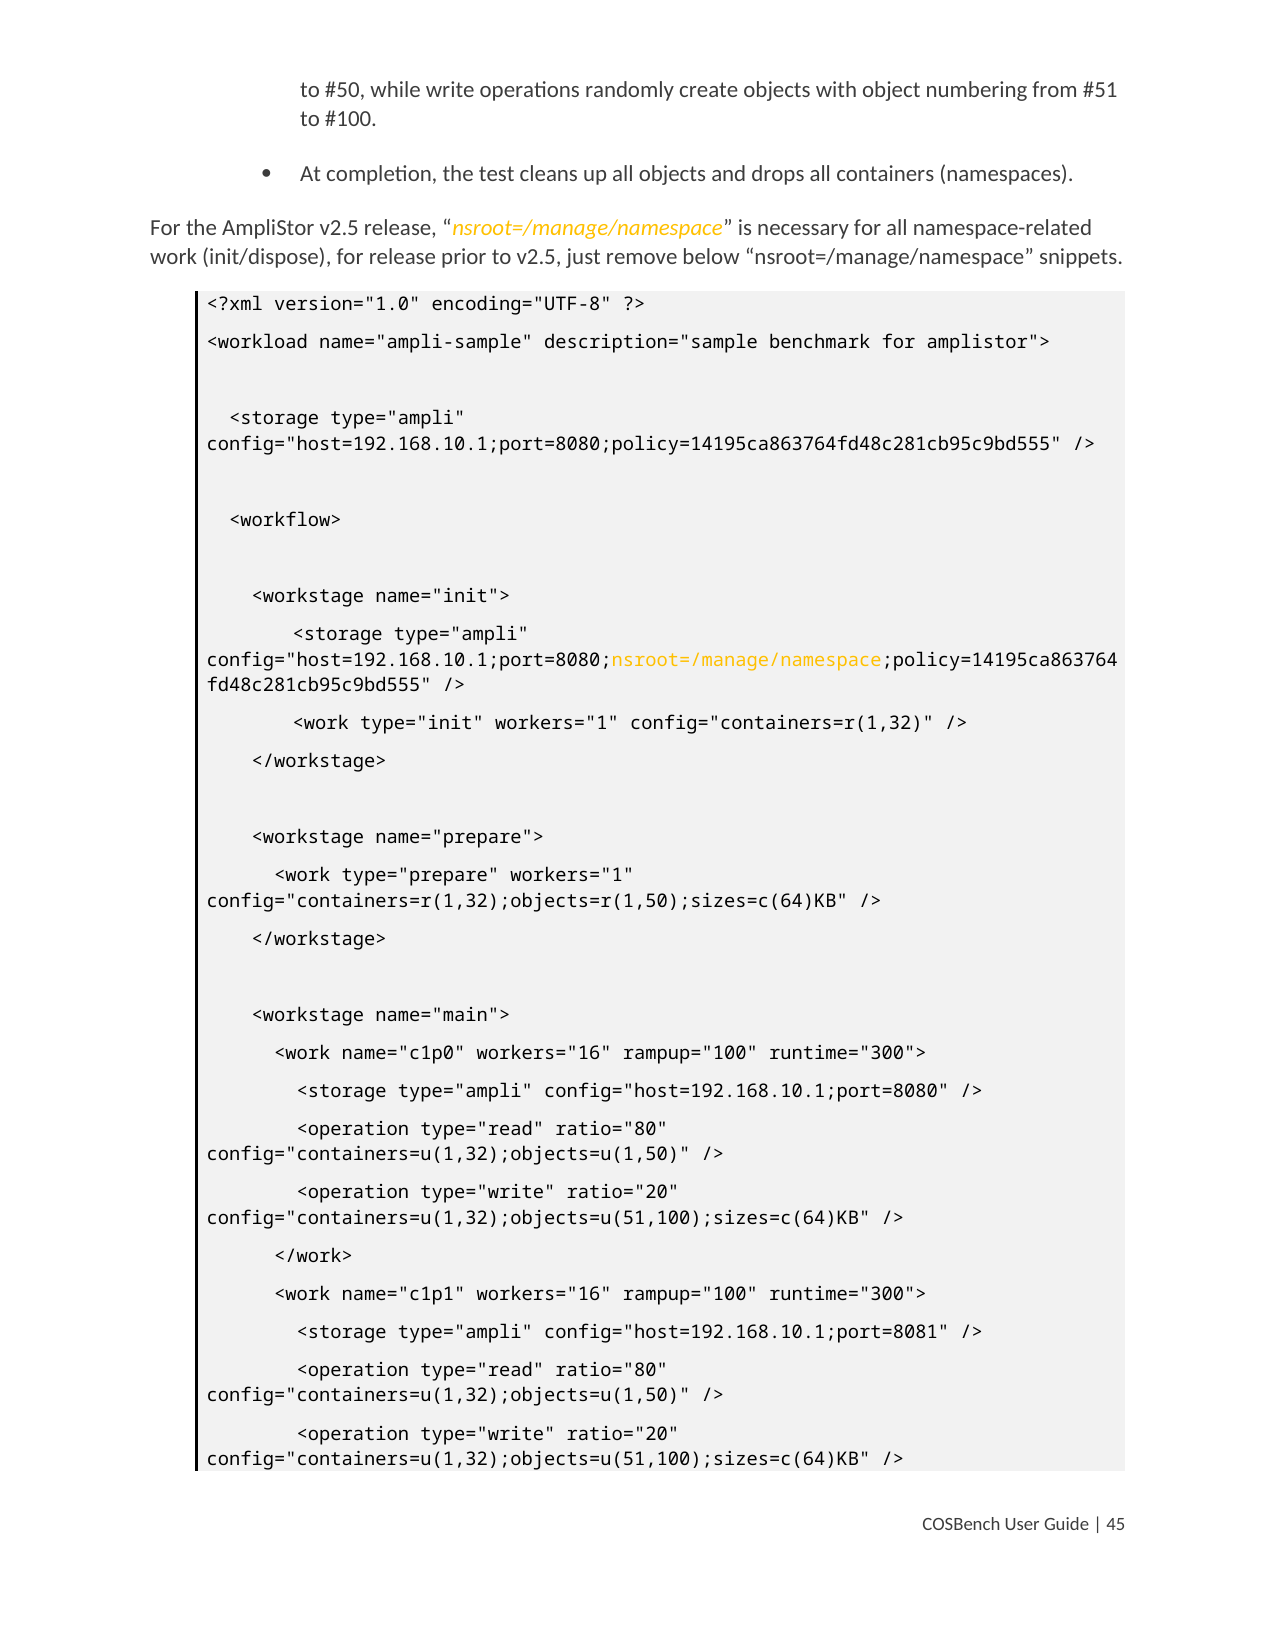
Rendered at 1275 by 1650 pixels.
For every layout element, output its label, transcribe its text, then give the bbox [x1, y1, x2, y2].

text <operation type="read" ratio="80" config="containers=u(1,32);objects=u(1,50)" /> [198, 1356, 1125, 1407]
text <operation type="write" ratio="20" config="containers=u(1,32);objects=u(51,100);sizes=c(64)KB" /> [198, 1420, 1125, 1471]
text <work type="init" workers="1" config="containers=r(1,32)" /> [198, 709, 1125, 735]
text <work type="prepare" workers="1" config="containers=r(1,32);objects=r(1,50);sizes=c(64)KB" /> [198, 861, 1125, 912]
text </workstage> [198, 925, 1125, 951]
text <workload name="ampli-sample" description="sample benchmark for amplistor"> [198, 329, 1125, 354]
text <storage type="ampli" config="host=192.168.10.1;port=8080" /> [198, 1077, 1125, 1103]
text <work name="c1p1" workers="16" rampup="100" runtime="300"> [198, 1280, 1125, 1306]
text </workstage> [198, 747, 1125, 773]
text <storage type="ampli" config="host=192.168.10.1;port=8081" /> [198, 1318, 1125, 1344]
text <storage type="ampli" config="host=192.168.10.1;port=8080;nsroot=/manage/namespace;policy=14195ca863764fd48c281cb95c9bd555" /> [198, 620, 1125, 697]
text </work> [198, 1242, 1125, 1268]
text <storage type="ampli" config="host=192.168.10.1;port=8080;policy=14195ca863764fd48c281cb95c9bd555" /> [198, 405, 1125, 456]
text <workstage name="init"> [198, 582, 1125, 608]
text <workflow> [198, 506, 1125, 532]
text <work name="c1p0" workers="16" rampup="100" runtime="300"> [198, 1039, 1125, 1064]
list to #50, while write operations randomly create objects with object numbering from #51 to #100. [262, 75, 1125, 132]
text <workstage name="prepare"> [198, 823, 1125, 849]
text <operation type="read" ratio="80" config="containers=u(1,32);objects=u(1,50)" /> [198, 1115, 1125, 1166]
text <operation type="write" ratio="20" config="containers=u(1,32);objects=u(51,100);sizes=c(64)KB" /> [198, 1179, 1125, 1230]
list At completion, the test cleans up all objects and drops all containers (namespaces). [262, 159, 1125, 187]
text For the AmpliStor v2.5 release, “nsroot=/manage/namespace” is necessary for all namespace-related work (init/dispose), for release prior to v2.5, just remove below “nsroot=/manage/namespace” snippets. [150, 213, 1125, 271]
text <workstage name="main"> [198, 1001, 1125, 1027]
text <?xml version="1.0" encoding="UTF-8" ?> [198, 291, 1125, 316]
